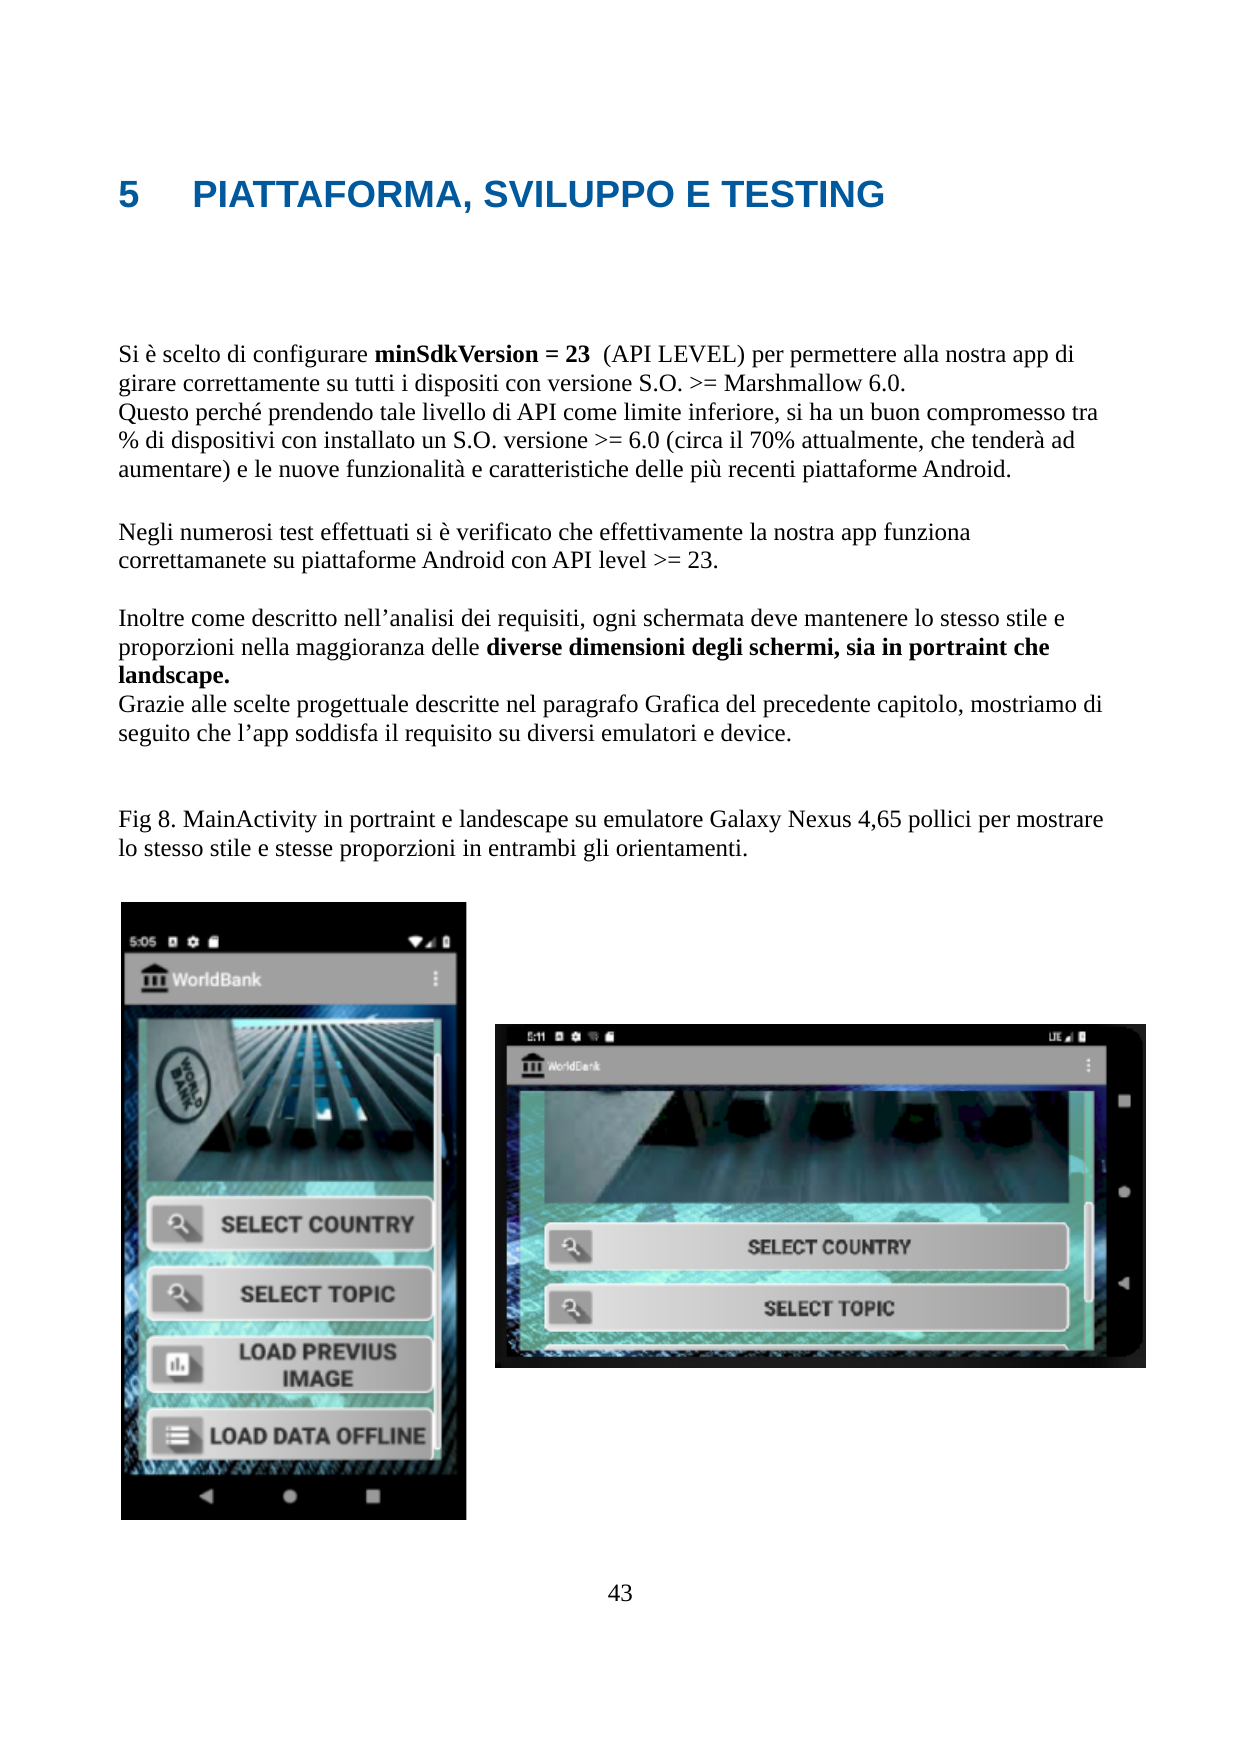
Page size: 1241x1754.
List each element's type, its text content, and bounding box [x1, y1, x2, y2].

text Si è scelto di configurare minSdkVersion = 23 (API LEVEL) per permettere alla nostra app di girare correttamente su tutti i dispositi con versione S.O. >= Marshmallow 6.0. [118, 339, 1122, 397]
picture [495, 1024, 1146, 1368]
text Fig 8. MainActivity in portraint e landescape su emulatore Galaxy Nexus 4,65 pollici per mostrare lo stesso stile e stesse proporzioni in entrambi gli orientamenti. [118, 804, 1122, 862]
text Questo perché prendendo tale livello di API come limite inferiore, si ha un buon compromesso tra % di dispositivi con installato un S.O. versione >= 6.0 (circa il 70% attualmente, che tenderà ad aumentare) e le nuove funzionalità e caratteristiche delle più recenti piattaforme Android. [118, 397, 1122, 483]
text Negli numerosi test effettuati si è verificato che effettivamente la nostra app funziona correttamanete su piattaforme Android con API level >= 23. [118, 517, 1122, 574]
subtitle 5 PIATTAFORMA, SVILUPPO E TESTING [118, 172, 1122, 216]
text Inoltre come descritto nell’analisi dei requisiti, ogni schermata deve mantenere lo stesso stile e proporzioni nella maggioranza delle diverse dimensioni degli schermi, sia in portraint che landscape. [118, 603, 1122, 689]
text Grazie alle scelte progettuale descritte nel paragrafo Grafica del precedente capitolo, mostriamo di seguito che l’app soddisfa il requisito su diversi emulatori e device. [118, 689, 1122, 747]
picture [121, 902, 467, 1520]
